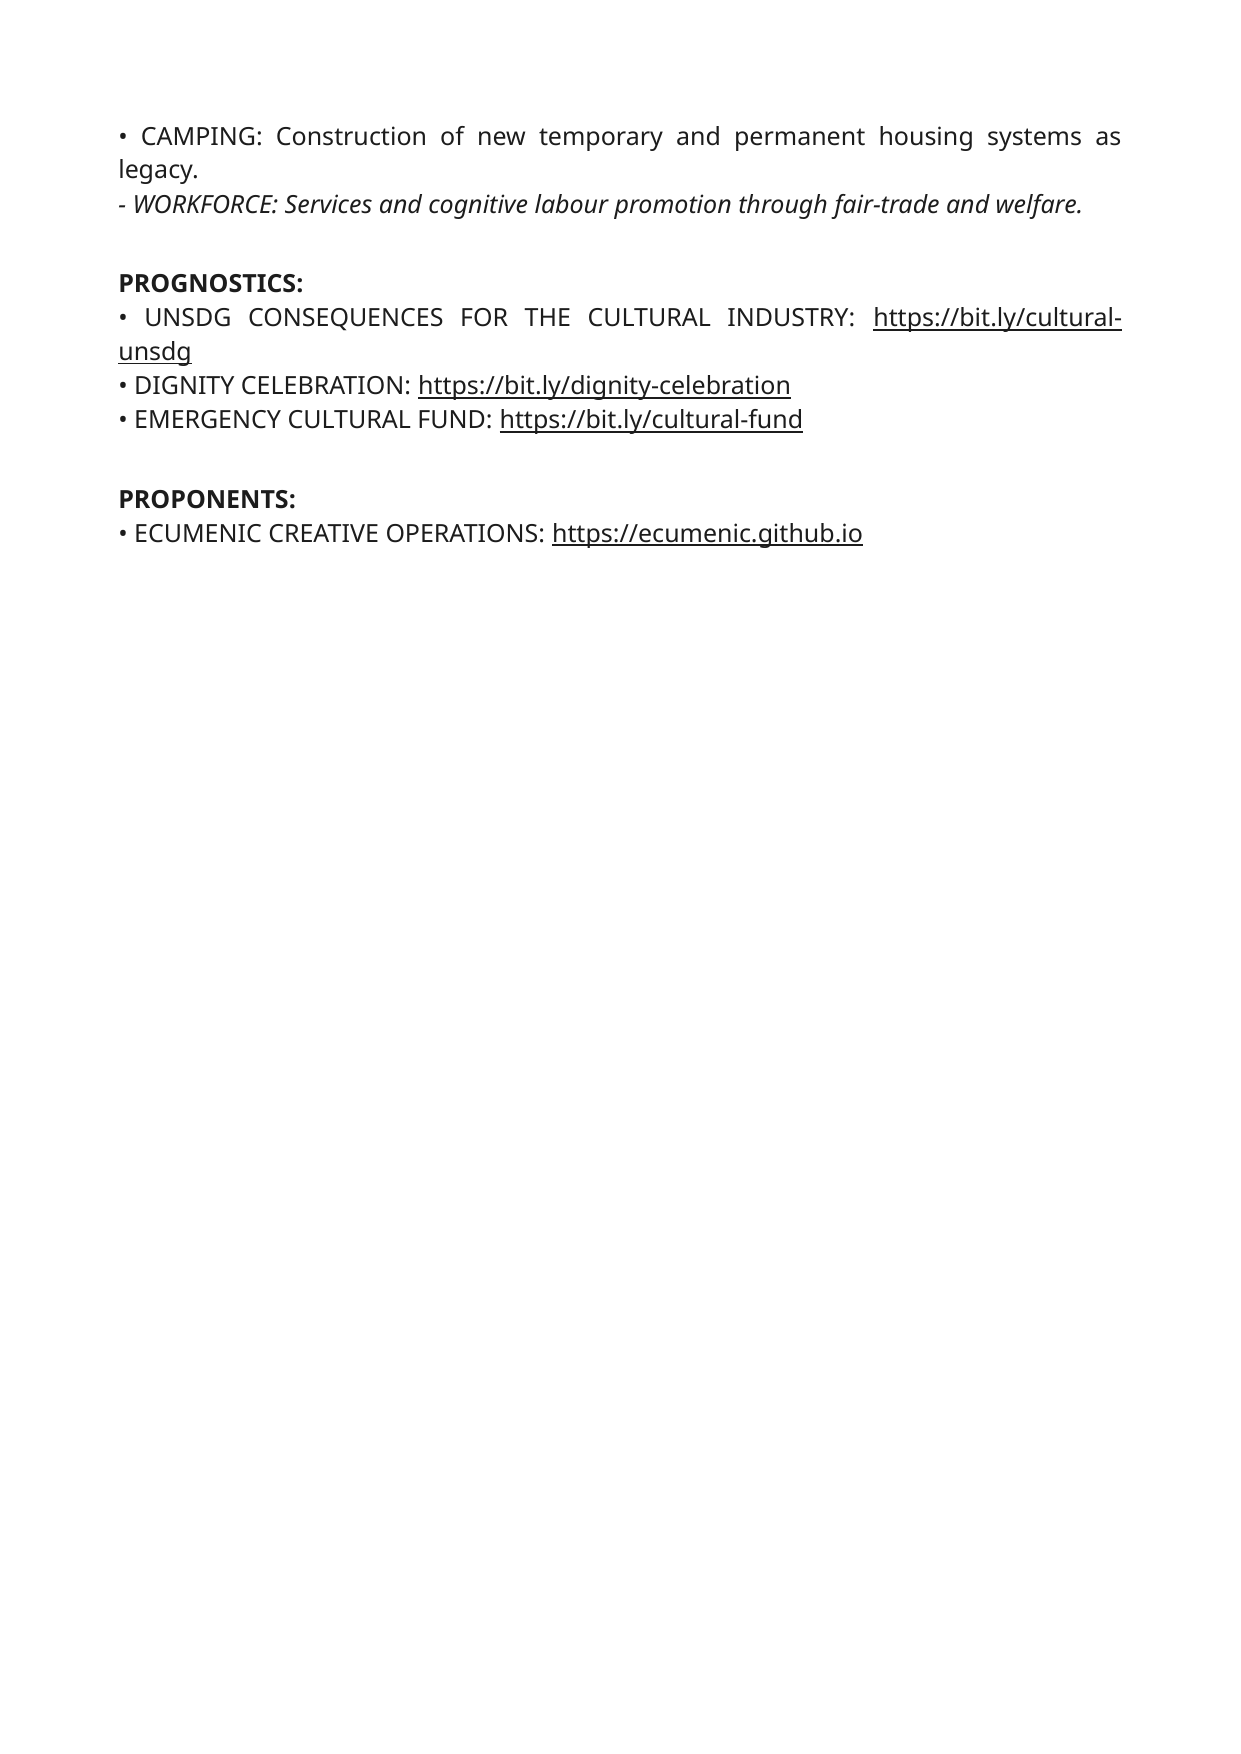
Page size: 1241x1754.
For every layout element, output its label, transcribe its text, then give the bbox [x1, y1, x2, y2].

text • CAMPING: Construction of new temporary and permanent housing systems as legacy. [118, 118, 1122, 186]
text PROGNOSTICS: [118, 266, 1122, 300]
text • DIGNITY CELEBRATION: https://bit.ly/dignity-celebration [118, 368, 1122, 402]
text - WORKFORCE: Services and cognitive labour promotion through fair-trade and welfare. [118, 186, 1122, 220]
text • UNSDG CONSEQUENCES FOR THE CULTURAL INDUSTRY: https://bit.ly/cultural-unsdg [118, 300, 1122, 368]
text PROPONENTS: [118, 481, 1122, 516]
text • EMERGENCY CULTURAL FUND: https://bit.ly/cultural-fund [118, 402, 1122, 436]
text • ECUMENIC CREATIVE OPERATIONS: https://ecumenic.github.io [118, 516, 1122, 549]
